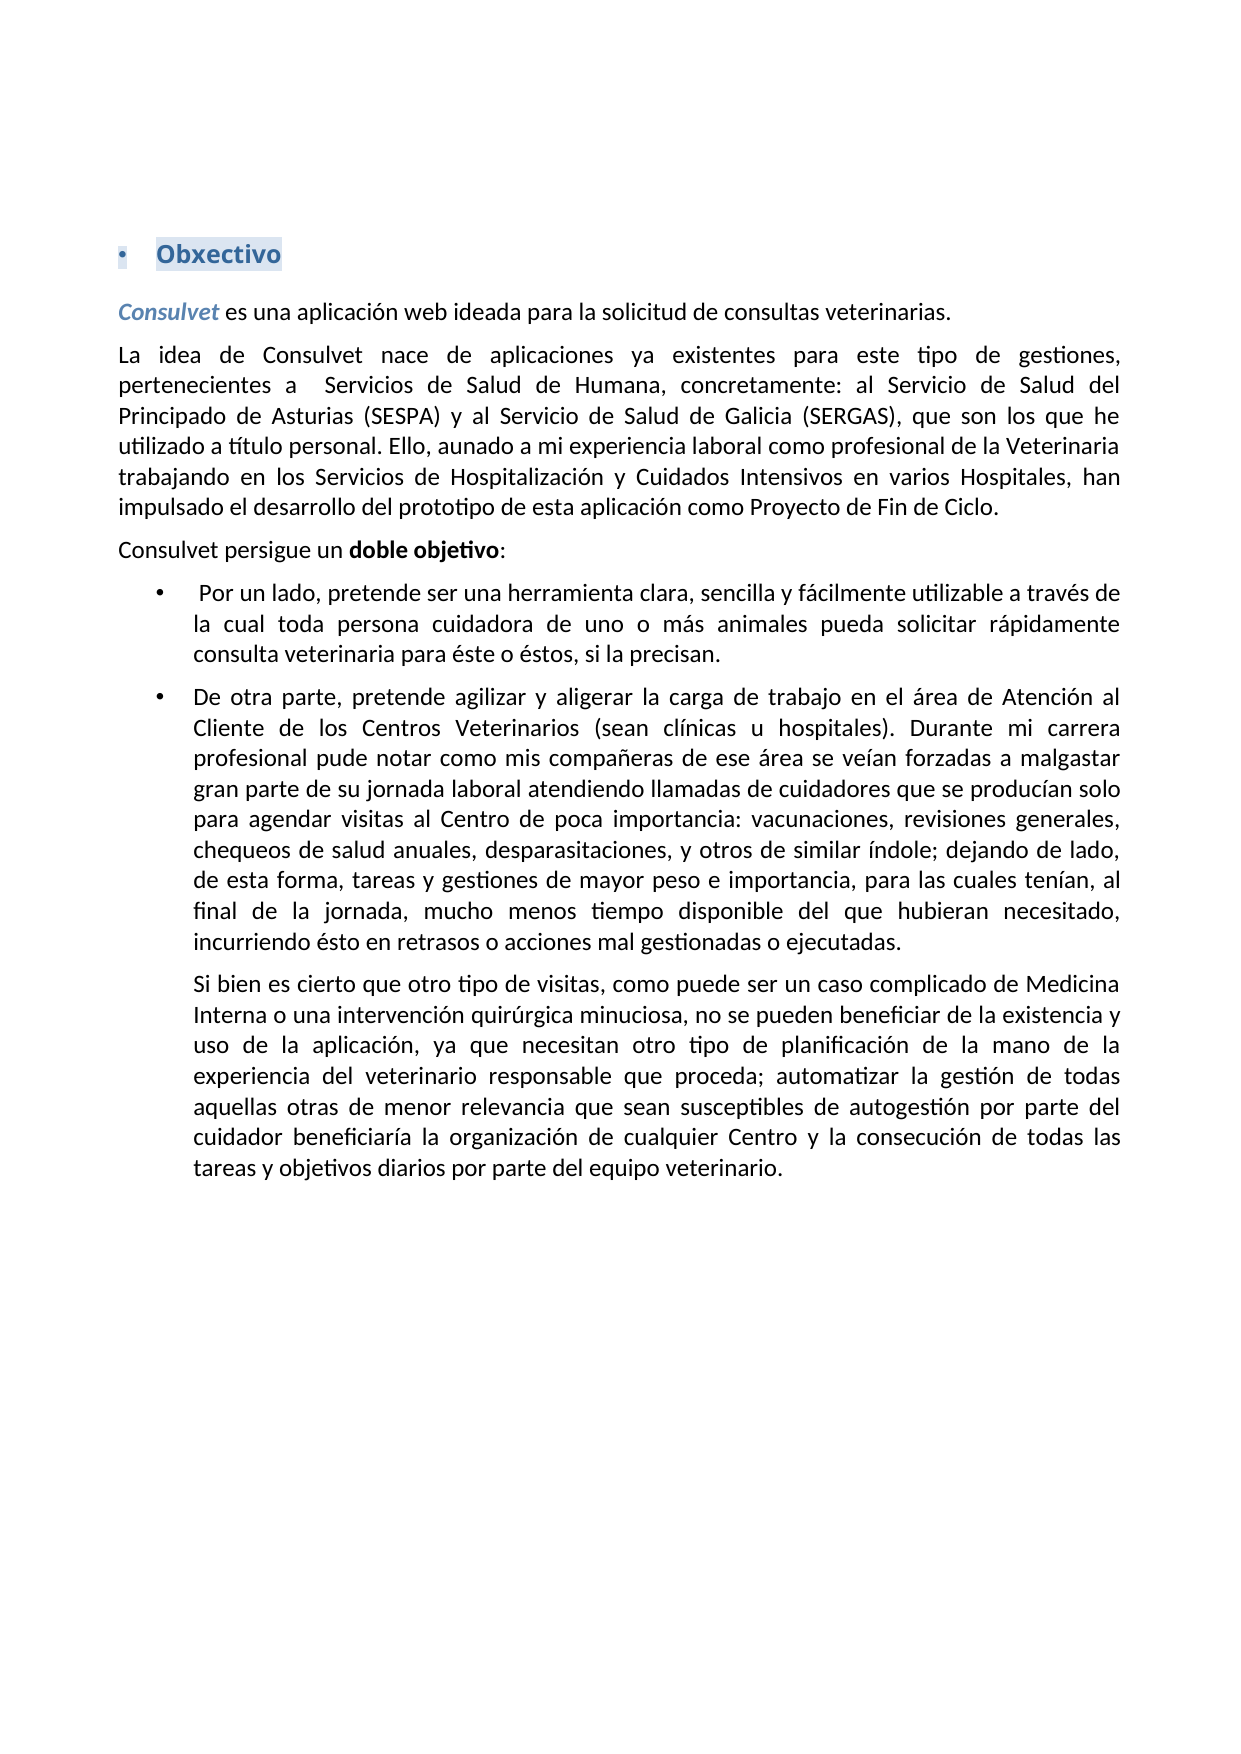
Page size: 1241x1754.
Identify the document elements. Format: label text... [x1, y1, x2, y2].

list Obxectivo [118, 237, 1122, 271]
text Consulvet es una aplicación web ideada para la solicitud de consultas veterinarias. [118, 296, 1122, 326]
list Si bien es cierto que otro tipo de visitas, como puede ser un caso complicado de Medicina Interna o una intervención quirúrgica minuciosa, no se pueden beneficiar de la existencia y uso de la aplicación, ya que necesitan otro tipo de planificación de la mano de la experiencia del veterinario responsable que proceda; automatizar la gestión de todas aquellas otras de menor relevancia que sean susceptibles de autogestión por parte del cuidador beneficiaría la organización de cualquier Centro y la consecución de todas las tareas y objetivos diarios por parte del equipo veterinario. [156, 969, 1122, 1182]
text Consulvet persigue un doble objetivo: [118, 534, 1122, 565]
text La idea de Consulvet nace de aplicaciones ya existentes para este tipo de gestiones, pertenecientes a Servicios de Salud de Humana, concretamente: al Servicio de Salud del Principado de Asturias (SESPA) y al Servicio de Salud de Galicia (SERGAS), que son los que he utilizado a título personal. Ello, aunado a mi experiencia laboral como profesional de la Veterinaria trabajando en los Servicios de Hospitalización y Cuidados Intensivos en varios Hospitales, han impulsado el desarrollo del prototipo de esta aplicación como Proyecto de Fin de Ciclo. [118, 339, 1122, 522]
list Por un lado, pretende ser una herramienta clara, sencilla y fácilmente utilizable a través de la cual toda persona cuidadora de uno o más animales pueda solicitar rápidamente consulta veterinaria para éste o éstos, si la precisan. [156, 577, 1122, 669]
list De otra parte, pretende agilizar y aligerar la carga de trabajo en el área de Atención al Cliente de los Centros Veterinarios (sean clínicas u hospitales). Durante mi carrera profesional pude notar como mis compañeras de ese área se veían forzadas a malgastar gran parte de su jornada laboral atendiendo llamadas de cuidadores que se producían solo para agendar visitas al Centro de poca importancia: vacunaciones, revisiones generales, chequeos de salud anuales, desparasitaciones, y otros de similar índole; dejando de lado, de esta forma, tareas y gestiones de mayor peso e importancia, para las cuales tenían, al final de la jornada, mucho menos tiempo disponible del que hubieran necesitado, incurriendo ésto en retrasos o acciones mal gestionadas o ejecutadas. [156, 681, 1122, 956]
